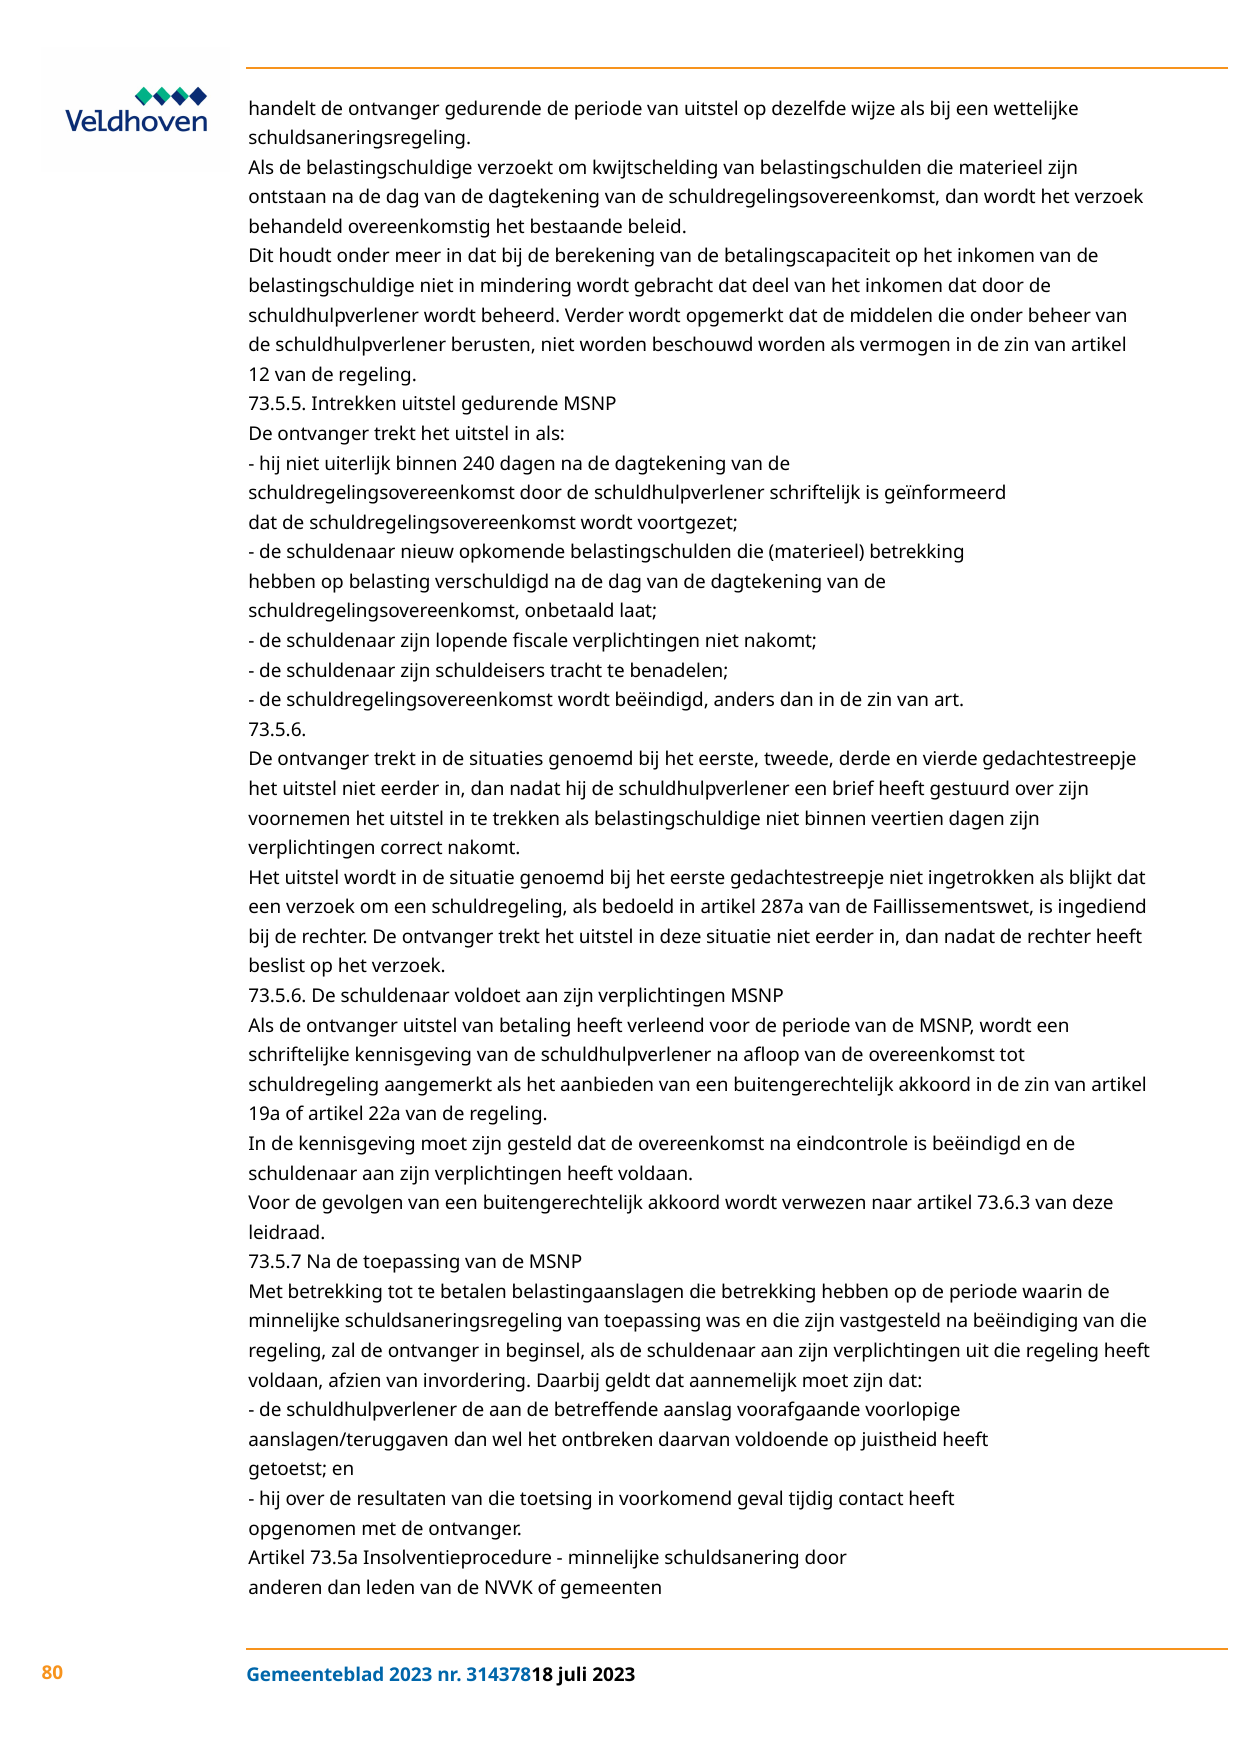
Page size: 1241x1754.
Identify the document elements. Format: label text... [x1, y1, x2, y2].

text - de schuldregelingsovereenkomst wordt beëindigd, anders dan in de zin van art. [248, 686, 1152, 712]
text 73.5.6. [248, 716, 1152, 742]
text - de schuldenaar nieuw opkomende belastingschulden die (materieel) betrekking [248, 538, 1152, 564]
text opgenomen met de ontvanger. [248, 1515, 1152, 1541]
text 73.5.5. Intrekken uitstel gedurende MSNP [248, 391, 1152, 416]
text - hij niet uiterlijk binnen 240 dagen na de dagtekening van de [248, 450, 1152, 476]
text Als de belastingschuldige verzoekt om kwijtschelding van belastingschulden die materieel zijn ontstaan na de dag van de dagtekening van de schuldregelingsovereenkomst, dan wordt het verzoek behandeld overeenkomstig het bestaande beleid. [248, 154, 1152, 239]
text schuldregelingsovereenkomst, onbetaald laat; [248, 598, 1152, 623]
text aanslagen/teruggaven dan wel het ontbreken daarvan voldoende op juistheid heeft [248, 1426, 1152, 1452]
text - hij over de resultaten van die toetsing in voorkomend geval tijdig contact heeft [248, 1485, 1152, 1511]
text - de schuldenaar zijn schuldeisers tracht te benadelen; [248, 657, 1152, 683]
text 73.5.6. De schuldenaar voldoet aan zijn verplichtingen MSNP [248, 982, 1152, 1008]
text De ontvanger trekt in de situaties genoemd bij het eerste, tweede, derde en vierde gedachtestreepje het uitstel niet eerder in, dan nadat hij de schuldhulpverlener een brief heeft gestuurd over zijn voornemen het uitstel in te trekken als belastingschuldige niet binnen veertien dagen zijn verplichtingen correct nakomt. [248, 746, 1152, 860]
text Met betrekking tot te betalen belastingaanslagen die betrekking hebben op de periode waarin de minnelijke schuldsaneringsregeling van toepassing was en die zijn vastgesteld na beëindiging van die regeling, zal de ontvanger in beginsel, als de schuldenaar aan zijn verplichtingen uit die regeling heeft voldaan, afzien van invordering. Daarbij geldt dat aannemelijk moet zijn dat: [248, 1278, 1152, 1393]
picture [41, 47, 231, 172]
text - de schuldenaar zijn lopende fiscale verplichtingen niet nakomt; [248, 627, 1152, 653]
text Als de ontvanger uitstel van betaling heeft verleend voor de periode van de MSNP, wordt een schriftelijke kennisgeving van de schuldhulpverlener na afloop van de overeenkomst tot schuldregeling aangemerkt als het aanbieden van een buitengerechtelijk akkoord in de zin van artikel 19a of artikel 22a van de regeling. [248, 1012, 1152, 1126]
text 73.5.7 Na de toepassing van de MSNP [248, 1248, 1152, 1274]
text handelt de ontvanger gedurende de periode van uitstel op dezelfde wijze als bij een wettelijke schuldsaneringsregeling. [248, 95, 1152, 150]
text hebben op belasting verschuldigd na de dag van de dagtekening van de [248, 568, 1152, 594]
text In de kennisgeving moet zijn gesteld dat de overeenkomst na eindcontrole is beëindigd en de schuldenaar aan zijn verplichtingen heeft voldaan. [248, 1130, 1152, 1186]
text anderen dan leden van de NVVK of gemeenten [248, 1574, 1152, 1600]
text Voor de gevolgen van een buitengerechtelijk akkoord wordt verwezen naar artikel 73.6.3 van deze leidraad. [248, 1189, 1152, 1245]
text Het uitstel wordt in de situatie genoemd bij het eerste gedachtestreepje niet ingetrokken als blijkt dat een verzoek om een schuldregeling, als bedoeld in artikel 287a van de Faillissementswet, is ingediend bij de rechter. De ontvanger trekt het uitstel in deze situatie niet eerder in, dan nadat de rechter heeft beslist op het verzoek. [248, 864, 1152, 978]
text dat de schuldregelingsovereenkomst wordt voortgezet; [248, 509, 1152, 535]
text schuldregelingsovereenkomst door de schuldhulpverlener schriftelijk is geïnformeerd [248, 479, 1152, 505]
text Artikel 73.5a Insolventieprocedure - minnelijke schuldsanering door [248, 1544, 1152, 1570]
text De ontvanger trekt het uitstel in als: [248, 420, 1152, 446]
text Dit houdt onder meer in dat bij de berekening van de betalingscapaciteit op het inkomen van de belastingschuldige niet in mindering wordt gebracht dat deel van het inkomen dat door de schuldhulpverlener wordt beheerd. Verder wordt opgemerkt dat de middelen die onder beheer van de schuldhulpverlener berusten, niet worden beschouwd worden als vermogen in de zin van artikel 12 van de regeling. [248, 243, 1152, 387]
text - de schuldhulpverlener de aan de betreffende aanslag voorafgaande voorlopige [248, 1396, 1152, 1422]
text getoetst; en [248, 1456, 1152, 1481]
